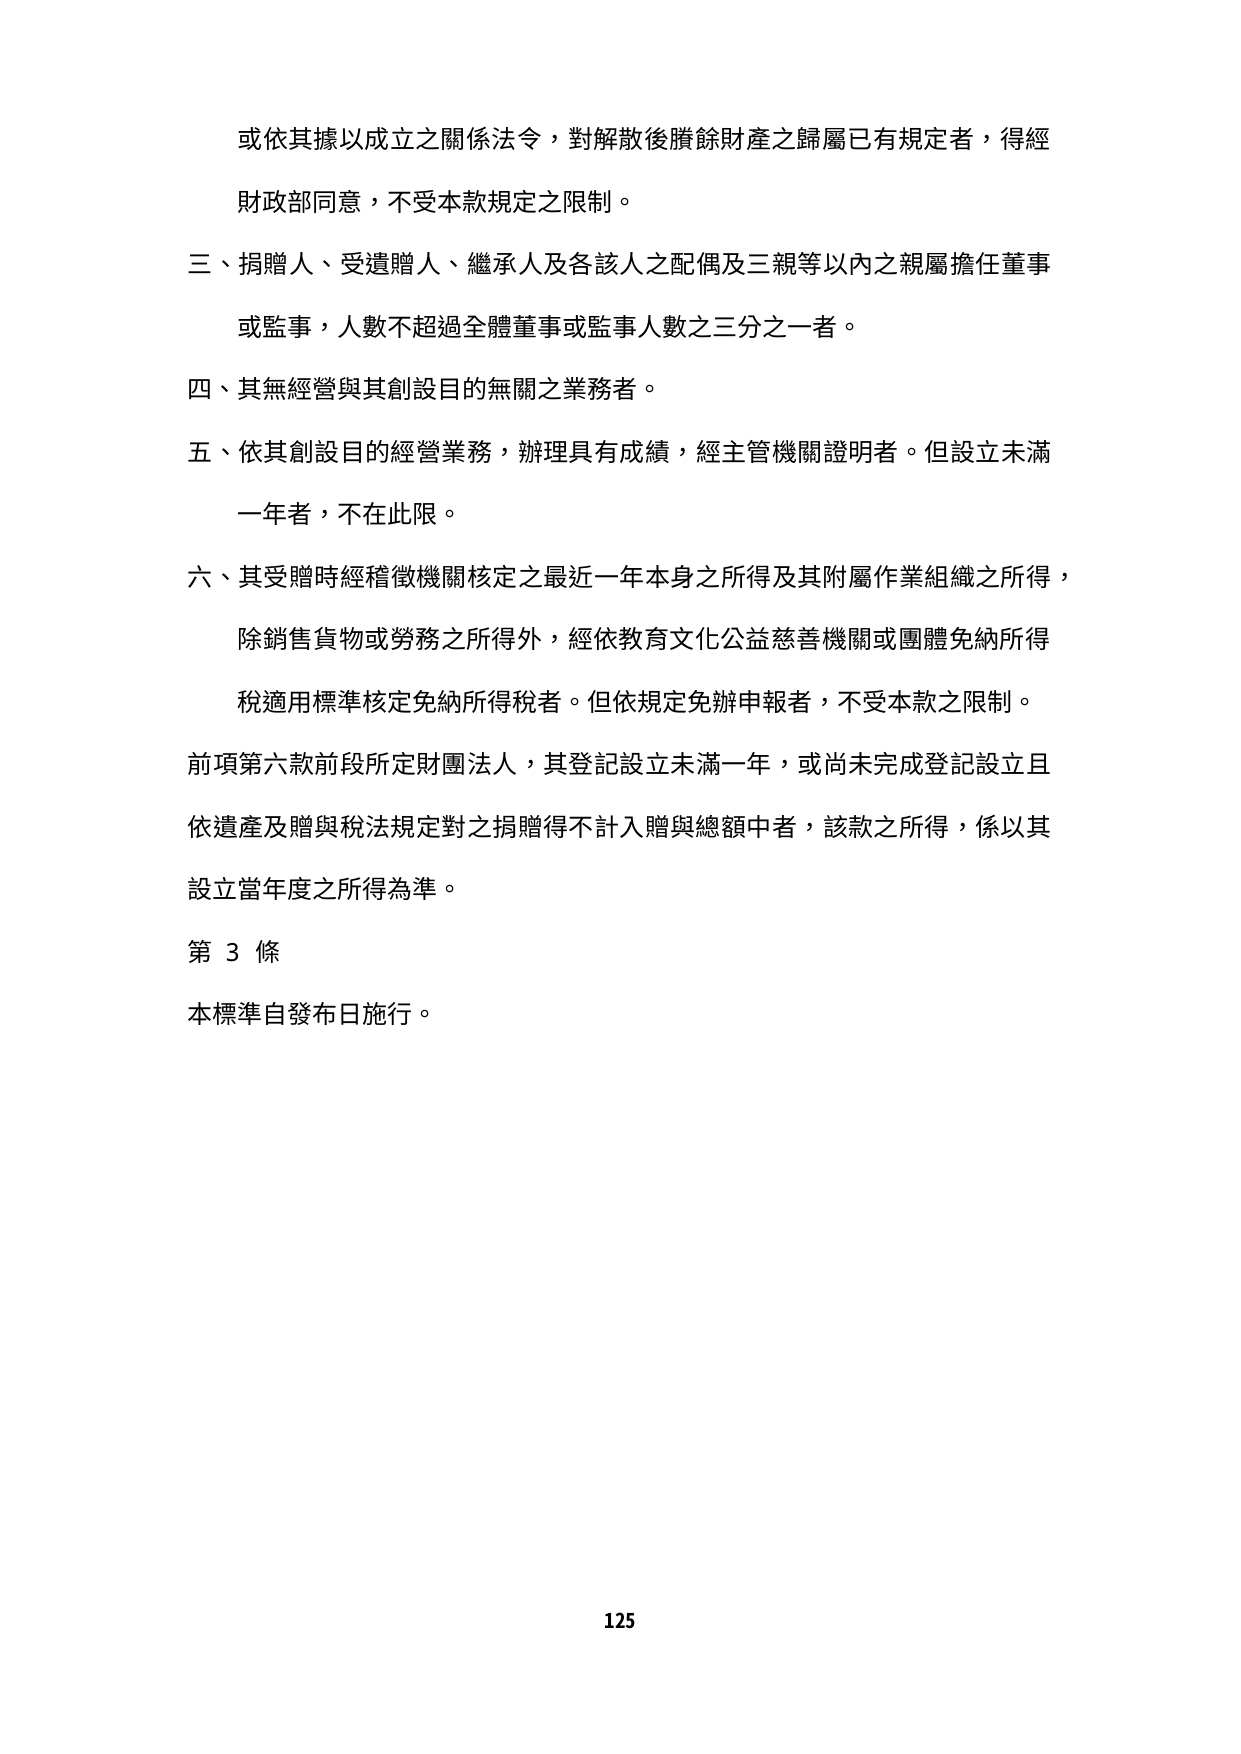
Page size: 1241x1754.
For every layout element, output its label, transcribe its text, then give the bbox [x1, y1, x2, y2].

text 本標準自發布日施行。 [187, 971, 1053, 1034]
text 或依其據以成立之關係法令，對解散後賸餘財產之歸屬已有規定者，得經財政部同意，不受本款規定之限制。 [187, 96, 1053, 221]
text 第 3 條 [187, 909, 1053, 971]
text 前項第六款前段所定財團法人，其登記設立未滿一年，或尚未完成登記設立且依遺產及贈與稅法規定對之捐贈得不計入贈與總額中者，該款之所得，係以其設立當年度之所得為準。 [187, 721, 1053, 909]
text 三、捐贈人、受遺贈人、繼承人及各該人之配偶及三親等以內之親屬擔任董事或監事，人數不超過全體董事或監事人數之三分之一者。 [187, 221, 1053, 346]
text 四、其無經營與其創設目的無關之業務者。 [187, 346, 1053, 409]
text 六、其受贈時經稽徵機關核定之最近一年本身之所得及其附屬作業組織之所得，除銷售貨物或勞務之所得外，經依教育文化公益慈善機關或團體免納所得稅適用標準核定免納所得稅者。但依規定免辦申報者，不受本款之限制。 [187, 534, 1053, 721]
text 五、依其創設目的經營業務，辦理具有成績，經主管機關證明者。但設立未滿一年者，不在此限。 [187, 409, 1053, 534]
